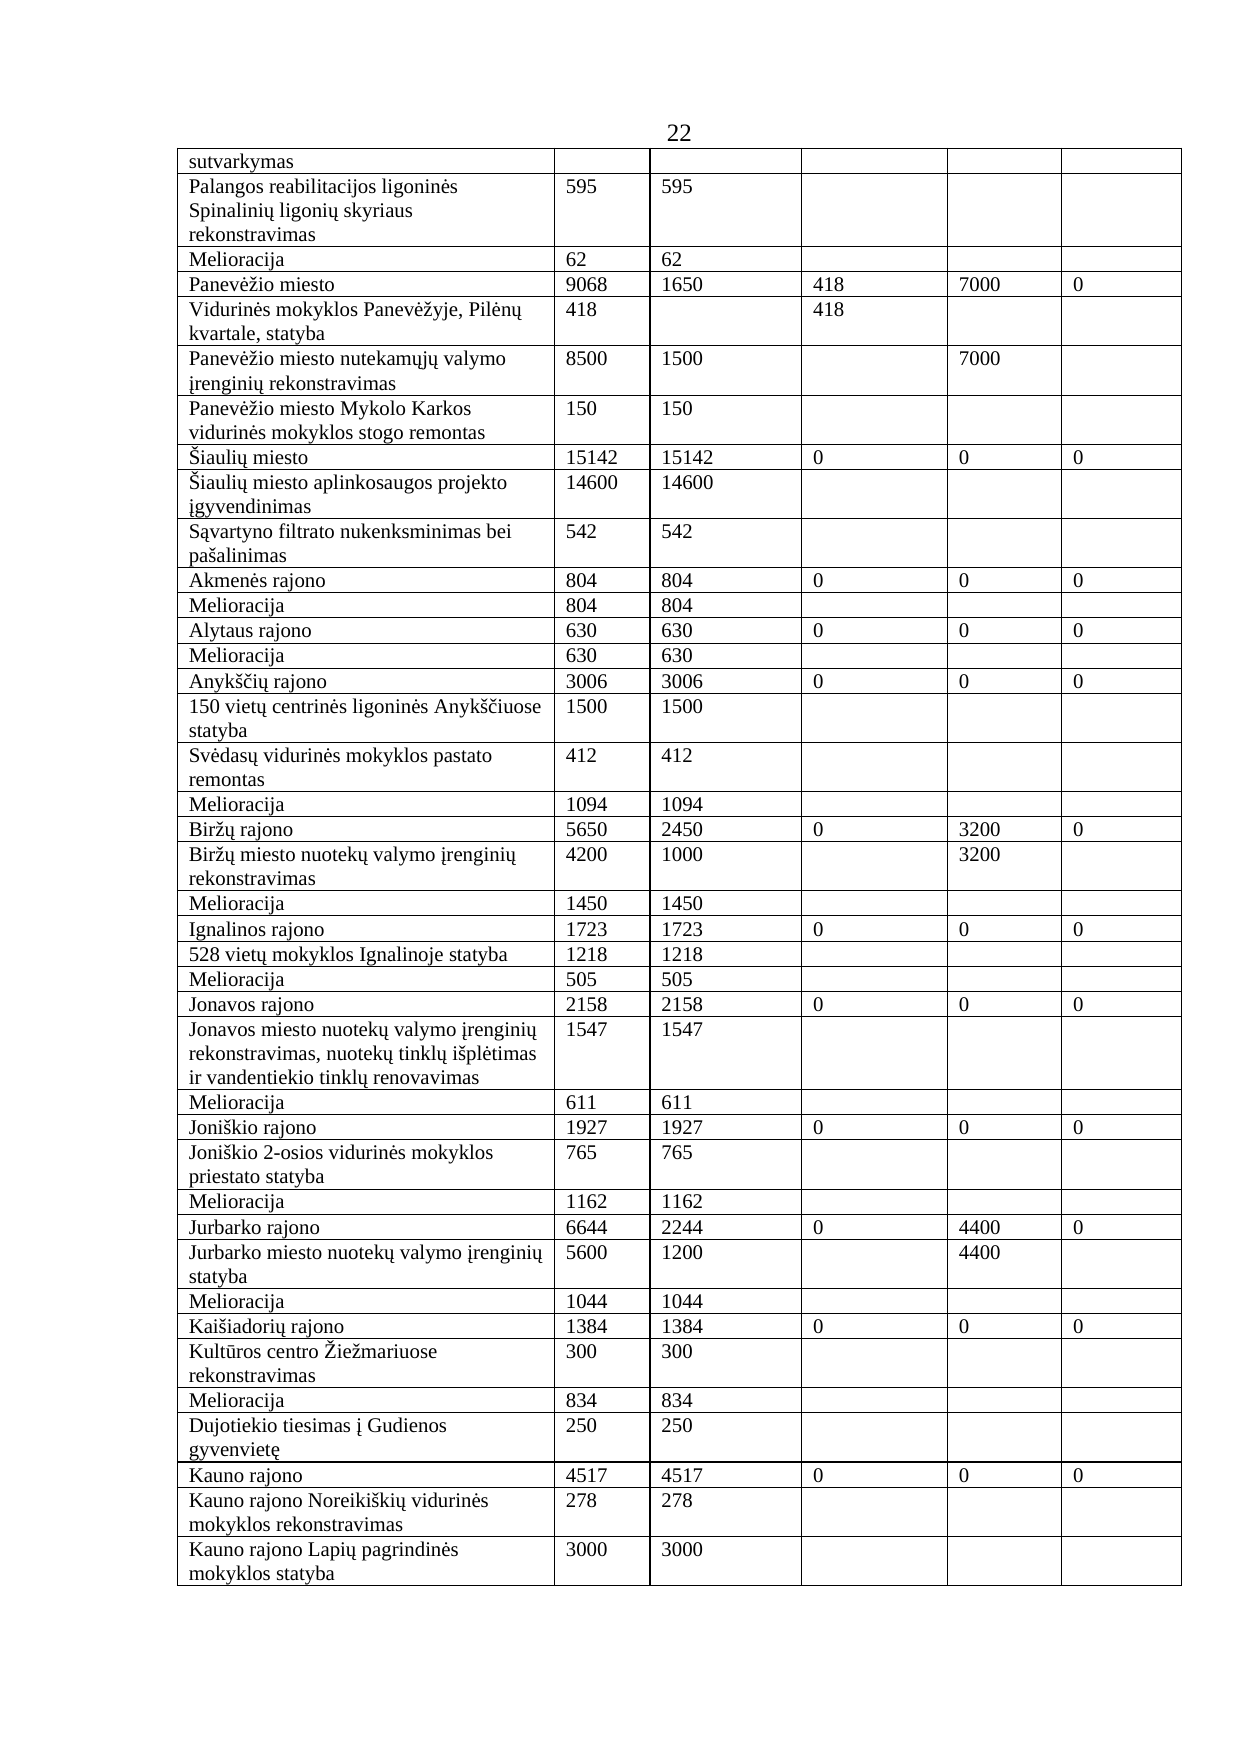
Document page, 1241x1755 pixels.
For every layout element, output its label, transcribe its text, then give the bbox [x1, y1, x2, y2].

table_cell 250 [555, 1413, 649, 1461]
table_cell 0 [1062, 618, 1181, 642]
table_cell 1723 [555, 916, 649, 941]
table_cell 150 [555, 396, 649, 444]
table_cell 611 [651, 1090, 801, 1114]
table_cell 595 [555, 174, 649, 246]
table_cell [1062, 1190, 1181, 1213]
table_cell [948, 743, 1061, 791]
table_cell [1062, 644, 1181, 667]
table_cell [948, 519, 1061, 567]
table_cell 0 [1062, 1463, 1181, 1487]
table_cell 804 [555, 568, 649, 592]
table_cell [802, 396, 947, 444]
table_cell [948, 396, 1061, 444]
table_cell 250 [651, 1413, 801, 1461]
table_cell 1044 [651, 1289, 801, 1313]
table_cell 7000 [948, 346, 1061, 394]
table_cell [948, 644, 1061, 667]
table_cell 630 [651, 618, 801, 642]
table_cell 418 [802, 297, 947, 345]
table_cell [1062, 149, 1181, 173]
table_cell 1500 [555, 694, 649, 742]
table_cell 412 [555, 743, 649, 791]
table_cell [948, 1140, 1061, 1188]
table_cell [948, 1289, 1061, 1313]
table_cell Panevėžio miesto Mykolo Karkos vidurinės mokyklos stogo remontas [178, 396, 554, 444]
table_cell 0 [948, 445, 1061, 469]
table_cell [1062, 1413, 1181, 1461]
table_cell Sąvartyno filtrato nukenksminimas bei pašalinimas [178, 519, 554, 567]
table_cell 0 [1062, 817, 1181, 841]
table_cell [948, 593, 1061, 617]
table_cell 4200 [555, 842, 649, 890]
table_cell [1062, 1488, 1181, 1536]
table_cell 4517 [651, 1463, 801, 1487]
table_cell 15142 [651, 445, 801, 469]
table_cell 505 [555, 967, 649, 991]
table_cell [948, 694, 1061, 742]
table_cell [555, 149, 649, 173]
table_cell 1450 [651, 891, 801, 915]
table_cell 1927 [651, 1115, 801, 1139]
table_cell Kultūros centro Žiežmariuose rekonstravimas [178, 1339, 554, 1387]
table_cell [948, 1090, 1061, 1114]
table_cell 0 [802, 445, 947, 469]
table_cell 1162 [555, 1190, 649, 1213]
table_cell Vidurinės mokyklos Panevėžyje, Pilėnų kvartale, statyba [178, 297, 554, 345]
table_cell [1062, 842, 1181, 890]
table_cell 0 [948, 992, 1061, 1016]
table_cell 3000 [555, 1537, 649, 1585]
table_cell 0 [948, 916, 1061, 941]
table_cell Melioracija [178, 593, 554, 617]
table_cell 1094 [555, 792, 649, 816]
table_cell Panevėžio miesto [178, 272, 554, 296]
table_cell 1650 [651, 272, 801, 296]
table_cell 1162 [651, 1190, 801, 1213]
table_cell Kauno rajono Noreikiškių vidurinės mokyklos rekonstravimas [178, 1488, 554, 1536]
table_cell [948, 470, 1061, 518]
table_cell 4400 [948, 1240, 1061, 1288]
table_cell 0 [1062, 1314, 1181, 1338]
table_cell Biržų miesto nuotekų valymo įrenginių rekonstravimas [178, 842, 554, 890]
table_cell 1723 [651, 916, 801, 941]
table_cell [1062, 1537, 1181, 1585]
table_cell 3000 [651, 1537, 801, 1585]
table_cell 3200 [948, 842, 1061, 890]
table_cell [1062, 891, 1181, 915]
table_cell [802, 1240, 947, 1288]
table_cell 804 [651, 568, 801, 592]
table_cell 0 [1062, 272, 1181, 296]
table_cell Kauno rajono Lapių pagrindinės mokyklos statyba [178, 1537, 554, 1585]
table_cell [1062, 519, 1181, 567]
table_cell Melioracija [178, 1388, 554, 1412]
table_cell 1547 [555, 1017, 649, 1089]
table_cell [948, 174, 1061, 246]
table_cell 0 [1062, 1215, 1181, 1239]
table_cell Kauno rajono [178, 1463, 554, 1487]
table_cell Anykščių rajono [178, 669, 554, 693]
table_cell [948, 1190, 1061, 1213]
table_cell 7000 [948, 272, 1061, 296]
table_cell 804 [651, 593, 801, 617]
table_cell [1062, 593, 1181, 617]
table_cell [802, 247, 947, 271]
table_cell Panevėžio miesto nutekamųjų valymo įrenginių rekonstravimas [178, 346, 554, 394]
table_cell [948, 297, 1061, 345]
table_cell 0 [948, 568, 1061, 592]
table_cell 300 [555, 1339, 649, 1387]
table_cell 3006 [555, 669, 649, 693]
table_cell Šiaulių miesto aplinkosaugos projekto įgyvendinimas [178, 470, 554, 518]
table_cell [948, 1388, 1061, 1412]
table_cell 505 [651, 967, 801, 991]
table_cell [948, 1017, 1061, 1089]
table_cell 765 [651, 1140, 801, 1188]
table_cell Biržų rajono [178, 817, 554, 841]
table_cell [1062, 297, 1181, 345]
table_cell sutvarkymas [178, 149, 554, 173]
table_cell [802, 694, 947, 742]
table_cell 0 [1062, 669, 1181, 693]
table_cell Akmenės rajono [178, 568, 554, 592]
table_cell [802, 792, 947, 816]
table_cell [802, 174, 947, 246]
table_cell Ignalinos rajono [178, 916, 554, 941]
table_cell [1062, 1017, 1181, 1089]
table_cell Melioracija [178, 644, 554, 667]
table_cell 3200 [948, 817, 1061, 841]
table_cell 2158 [651, 992, 801, 1016]
table_cell 542 [651, 519, 801, 567]
table_cell 14600 [651, 470, 801, 518]
table_cell [651, 297, 801, 345]
table_cell [802, 1388, 947, 1412]
table_cell Melioracija [178, 1090, 554, 1114]
table_cell 150 [651, 396, 801, 444]
table_cell 412 [651, 743, 801, 791]
table_cell [651, 149, 801, 173]
table_cell 630 [651, 644, 801, 667]
table_cell [1062, 1339, 1181, 1387]
table_cell [1062, 967, 1181, 991]
table_cell 0 [802, 992, 947, 1016]
table_cell 278 [555, 1488, 649, 1536]
table_cell 611 [555, 1090, 649, 1114]
table_cell 1500 [651, 694, 801, 742]
table_cell 2450 [651, 817, 801, 841]
table_cell [948, 891, 1061, 915]
table_cell [802, 593, 947, 617]
table_cell [802, 1289, 947, 1313]
table_cell [1062, 470, 1181, 518]
table_cell [1062, 396, 1181, 444]
table_cell 630 [555, 618, 649, 642]
table_cell Melioracija [178, 1190, 554, 1213]
table_cell Jonavos rajono [178, 992, 554, 1016]
table_cell 3006 [651, 669, 801, 693]
table_cell 15142 [555, 445, 649, 469]
table_cell [802, 891, 947, 915]
table_cell [802, 967, 947, 991]
table_cell Joniškio 2-osios vidurinės mokyklos priestato statyba [178, 1140, 554, 1188]
table_cell Melioracija [178, 1289, 554, 1313]
table_cell [802, 1090, 947, 1114]
table_cell 542 [555, 519, 649, 567]
table_cell 1450 [555, 891, 649, 915]
table_cell Palangos reabilitacijos ligoninės Spinalinių ligonių skyriaus rekonstravimas [178, 174, 554, 246]
table_cell Melioracija [178, 792, 554, 816]
table_cell Kaišiadorių rajono [178, 1314, 554, 1338]
table_cell Joniškio rajono [178, 1115, 554, 1139]
table_cell 0 [802, 568, 947, 592]
table_cell 1200 [651, 1240, 801, 1288]
table_cell 418 [802, 272, 947, 296]
table_cell 0 [802, 669, 947, 693]
table_cell [802, 942, 947, 966]
table_cell 2244 [651, 1215, 801, 1239]
table_cell Jonavos miesto nuotekų valymo įrenginių rekonstravimas, nuotekų tinklų išplėtimas ir vandentiekio tinklų renovavimas [178, 1017, 554, 1089]
table_cell Šiaulių miesto [178, 445, 554, 469]
table_cell [802, 842, 947, 890]
table_cell 1094 [651, 792, 801, 816]
table_cell [1062, 792, 1181, 816]
table_cell 1000 [651, 842, 801, 890]
table_cell 1218 [651, 942, 801, 966]
table_cell 0 [802, 1215, 947, 1239]
table_cell 0 [802, 618, 947, 642]
table_cell [802, 149, 947, 173]
table_cell 595 [651, 174, 801, 246]
table_cell 0 [948, 1115, 1061, 1139]
table_cell [802, 1339, 947, 1387]
table_cell 0 [1062, 1115, 1181, 1139]
table_cell [802, 1413, 947, 1461]
table_cell 0 [802, 1314, 947, 1338]
table_cell 0 [1062, 445, 1181, 469]
table_cell 6644 [555, 1215, 649, 1239]
table_cell 8500 [555, 346, 649, 394]
table_cell 630 [555, 644, 649, 667]
table_cell 0 [948, 1314, 1061, 1338]
table_cell [802, 1488, 947, 1536]
table_cell 62 [555, 247, 649, 271]
table_cell [948, 247, 1061, 271]
table_cell 418 [555, 297, 649, 345]
table_cell Jurbarko miesto nuotekų valymo įrenginių statyba [178, 1240, 554, 1288]
table_cell [802, 346, 947, 394]
table_cell [1062, 743, 1181, 791]
table_cell 1218 [555, 942, 649, 966]
table_cell 0 [948, 669, 1061, 693]
table_cell [1062, 1289, 1181, 1313]
table_cell 0 [802, 1463, 947, 1487]
table_cell Melioracija [178, 247, 554, 271]
table_cell 834 [651, 1388, 801, 1412]
table_cell 9068 [555, 272, 649, 296]
table_cell 765 [555, 1140, 649, 1188]
table_cell 1927 [555, 1115, 649, 1139]
table_cell Jurbarko rajono [178, 1215, 554, 1239]
table_cell 804 [555, 593, 649, 617]
table_cell [1062, 247, 1181, 271]
table_cell [948, 1339, 1061, 1387]
table_cell 300 [651, 1339, 801, 1387]
table_cell Alytaus rajono [178, 618, 554, 642]
table_cell 0 [1062, 992, 1181, 1016]
table_cell [948, 967, 1061, 991]
table_cell [948, 1413, 1061, 1461]
table_cell 0 [802, 1115, 947, 1139]
table_cell [948, 792, 1061, 816]
table_cell [948, 1537, 1061, 1585]
table_cell Dujotiekio tiesimas į Gudienos gyvenvietę [178, 1413, 554, 1461]
table_cell [948, 1488, 1061, 1536]
table_cell 0 [948, 1463, 1061, 1487]
table_cell 150 vietų centrinės ligoninės Anykščiuose statyba [178, 694, 554, 742]
table_cell Svėdasų vidurinės mokyklos pastato remontas [178, 743, 554, 791]
table_cell 1547 [651, 1017, 801, 1089]
table_cell [802, 743, 947, 791]
table_cell [802, 519, 947, 567]
table_cell 0 [802, 916, 947, 941]
table_cell 0 [948, 618, 1061, 642]
table_cell [1062, 1140, 1181, 1188]
table_cell [948, 149, 1061, 173]
table_cell [802, 470, 947, 518]
table_cell 0 [1062, 568, 1181, 592]
table_cell 5650 [555, 817, 649, 841]
table_cell [802, 1017, 947, 1089]
table_cell Melioracija [178, 967, 554, 991]
table_cell [1062, 1090, 1181, 1114]
table_cell 62 [651, 247, 801, 271]
table_cell Melioracija [178, 891, 554, 915]
table_cell 1044 [555, 1289, 649, 1313]
table_cell [802, 644, 947, 667]
table_cell 4400 [948, 1215, 1061, 1239]
table_cell 278 [651, 1488, 801, 1536]
table_cell [1062, 694, 1181, 742]
table_cell 834 [555, 1388, 649, 1412]
table_cell [802, 1140, 947, 1188]
table_cell [1062, 174, 1181, 246]
table_cell [1062, 942, 1181, 966]
table_cell 4517 [555, 1463, 649, 1487]
table_cell 0 [1062, 916, 1181, 941]
table_cell 1384 [555, 1314, 649, 1338]
table_cell 5600 [555, 1240, 649, 1288]
table_cell 528 vietų mokyklos Ignalinoje statyba [178, 942, 554, 966]
table_cell 0 [802, 817, 947, 841]
table_cell [1062, 1240, 1181, 1288]
table_cell [1062, 1388, 1181, 1412]
table_cell 1500 [651, 346, 801, 394]
table_cell [1062, 346, 1181, 394]
table_cell 2158 [555, 992, 649, 1016]
table_cell 14600 [555, 470, 649, 518]
table_cell 1384 [651, 1314, 801, 1338]
table_cell [948, 942, 1061, 966]
table_cell [802, 1537, 947, 1585]
table_cell [802, 1190, 947, 1213]
